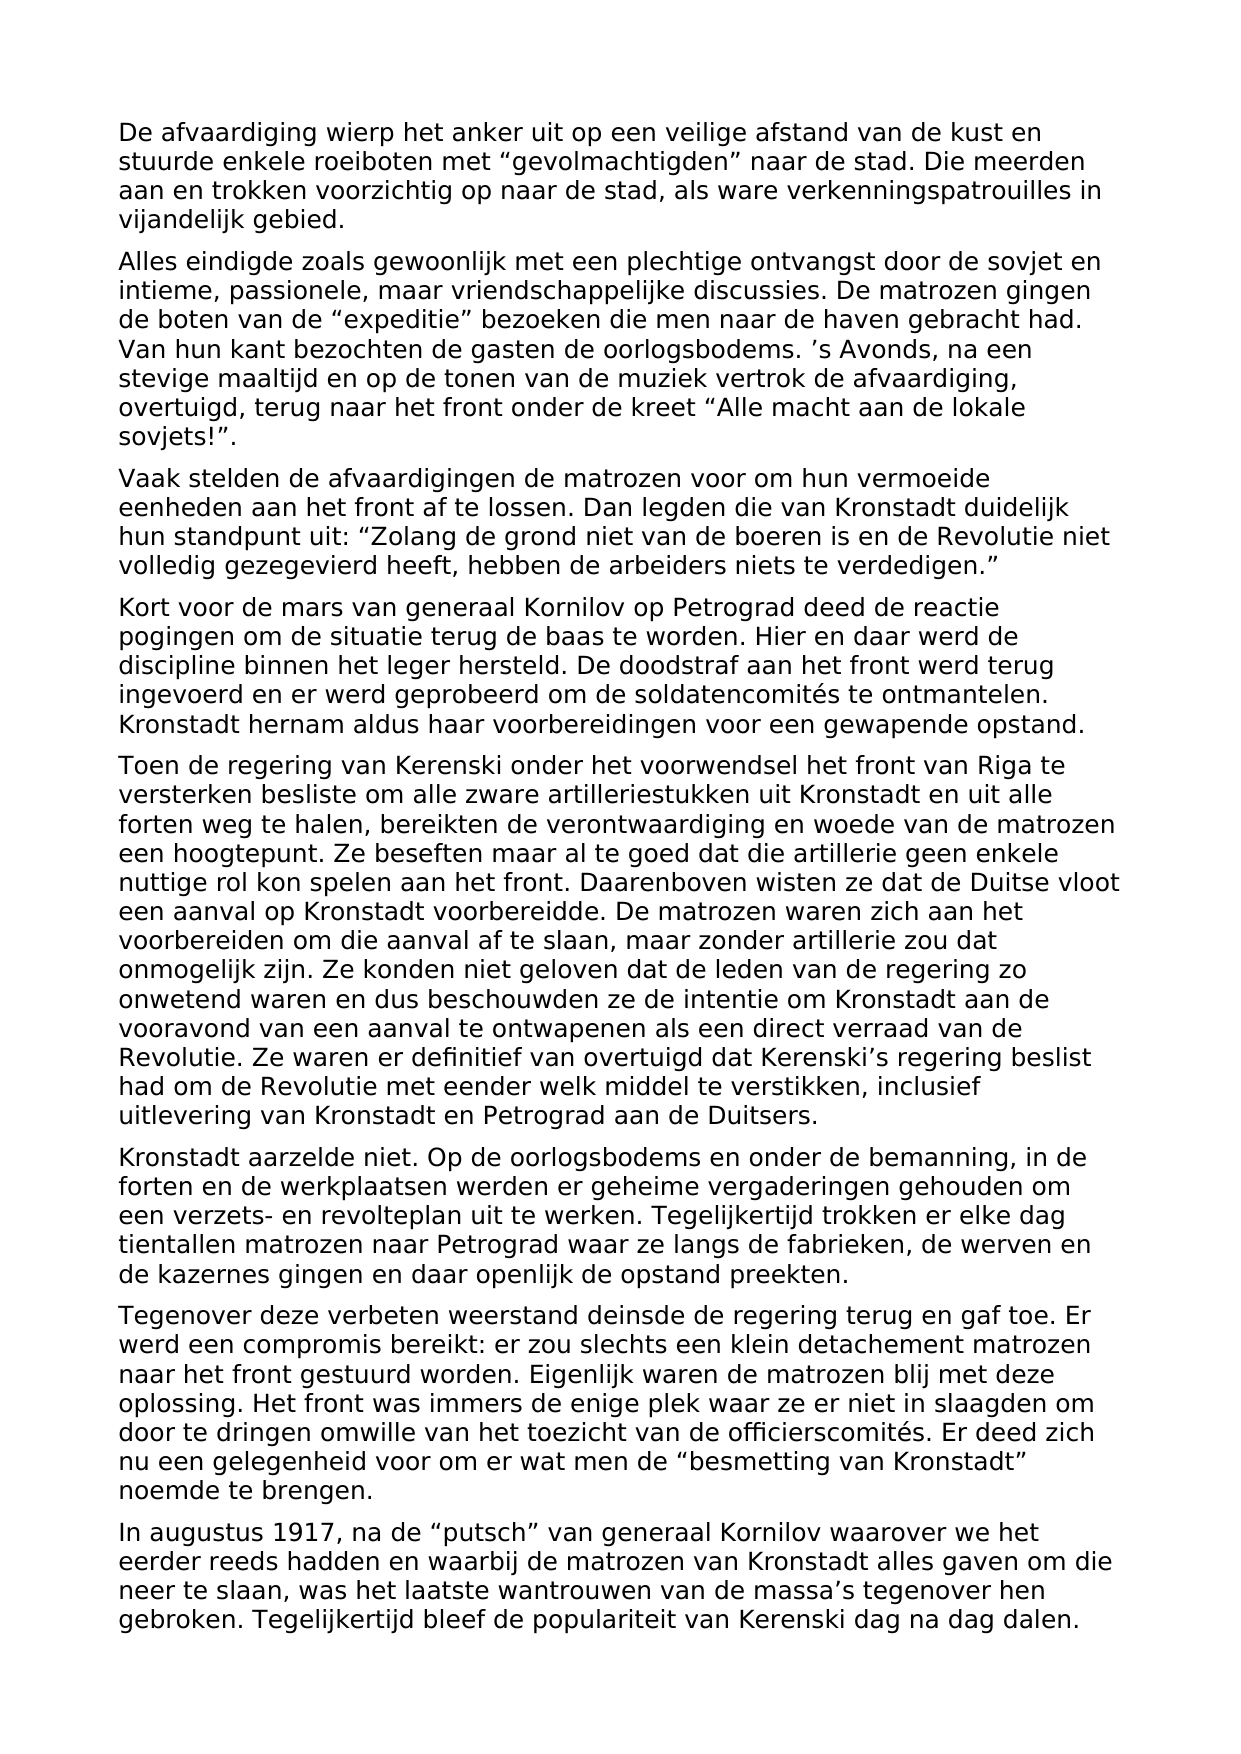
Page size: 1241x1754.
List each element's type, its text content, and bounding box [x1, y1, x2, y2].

text Vaak stelden de afvaardigingen de matrozen voor om hun vermoeide eenheden aan het front af te lossen. Dan legden die van Kronstadt duidelijk hun standpunt uit: “Zolang de grond niet van de boeren is en de Revolutie niet volledig gezegevierd heeft, hebben de arbeiders niets te verdedigen.” [118, 464, 1122, 581]
text Kort voor de mars van generaal Kornilov op Petrograd deed de reactie pogingen om de situatie terug de baas te worden. Hier en daar werd de discipline binnen het leger hersteld. De doodstraf aan het front werd terug ingevoerd en er werd geprobeerd om de soldatencomités te ontmantelen. Kronstadt hernam aldus haar voorbereidingen voor een gewapende opstand. [118, 593, 1122, 739]
text Alles eindigde zoals gewoonlijk met een plechtige ontvangst door de sovjet en intieme, passionele, maar vriendschappelijke discussies. De matrozen gingen de boten van de “expeditie” bezoeken die men naar de haven gebracht had. Van hun kant bezochten de gasten de oorlogsbodems. ’s Avonds, na een stevige maaltijd en op de tonen van de muziek vertrok de afvaardiging, overtuigd, terug naar het front onder de kreet “Alle macht aan de lokale sovjets!”. [118, 247, 1122, 451]
text In augustus 1917, na de “putsch” van generaal Kornilov waarover we het eerder reeds hadden en waarbij de matrozen van Kronstadt alles gaven om die neer te slaan, was het laatste wantrouwen van de massa’s tegenover hen gebroken. Tegelijkertijd bleef de populariteit van Kerenski dag na dag dalen. [118, 1518, 1122, 1635]
text Tegenover deze verbeten weerstand deinsde de regering terug en gaf toe. Er werd een compromis bereikt: er zou slechts een klein detachement matrozen naar het front gestuurd worden. Eigenlijk waren de matrozen blij met deze oplossing. Het front was immers de enige plek waar ze er niet in slaagden om door te dringen omwille van het toezicht van de officierscomités. Er deed zich nu een gelegenheid voor om er wat men de “besmetting van Kronstadt” noemde te brengen. [118, 1301, 1122, 1506]
text Kronstadt aarzelde niet. Op de oorlogsbodems en onder de bemanning, in de forten en de werkplaatsen werden er geheime vergaderingen gehouden om een verzets- en revolteplan uit te werken. Tegelijkertijd trokken er elke dag tientallen matrozen naar Petrograd waar ze langs de fabrieken, de werven en de kazernes gingen en daar openlijk de opstand preekten. [118, 1143, 1122, 1289]
text Toen de regering van Kerenski onder het voorwendsel het front van Riga te versterken besliste om alle zware artilleriestukken uit Kronstadt en uit alle forten weg te halen, bereikten de verontwaardiging en woede van de matrozen een hoogtepunt. Ze beseften maar al te goed dat die artillerie geen enkele nuttige rol kon spelen aan het front. Daarenboven wisten ze dat de Duitse vloot een aanval op Kronstadt voorbereidde. De matrozen waren zich aan het voorbereiden om die aanval af te slaan, maar zonder artillerie zou dat onmogelijk zijn. Ze konden niet geloven dat de leden van de regering zo onwetend waren en dus beschouwden ze de intentie om Kronstadt aan de vooravond van een aanval te ontwapenen als een direct verraad van de Revolutie. Ze waren er definitief van overtuigd dat Kerenski’s regering beslist had om de Revolutie met eender welk middel te verstikken, inclusief uitlevering van Kronstadt en Petrograd aan de Duitsers. [118, 751, 1122, 1131]
text De afvaardiging wierp het anker uit op een veilige afstand van de kust en stuurde enkele roeiboten met “gevolmachtigden” naar de stad. Die meerden aan en trokken voorzichtig op naar de stad, als ware verkenningspatrouilles in vijandelijk gebied. [118, 118, 1122, 235]
